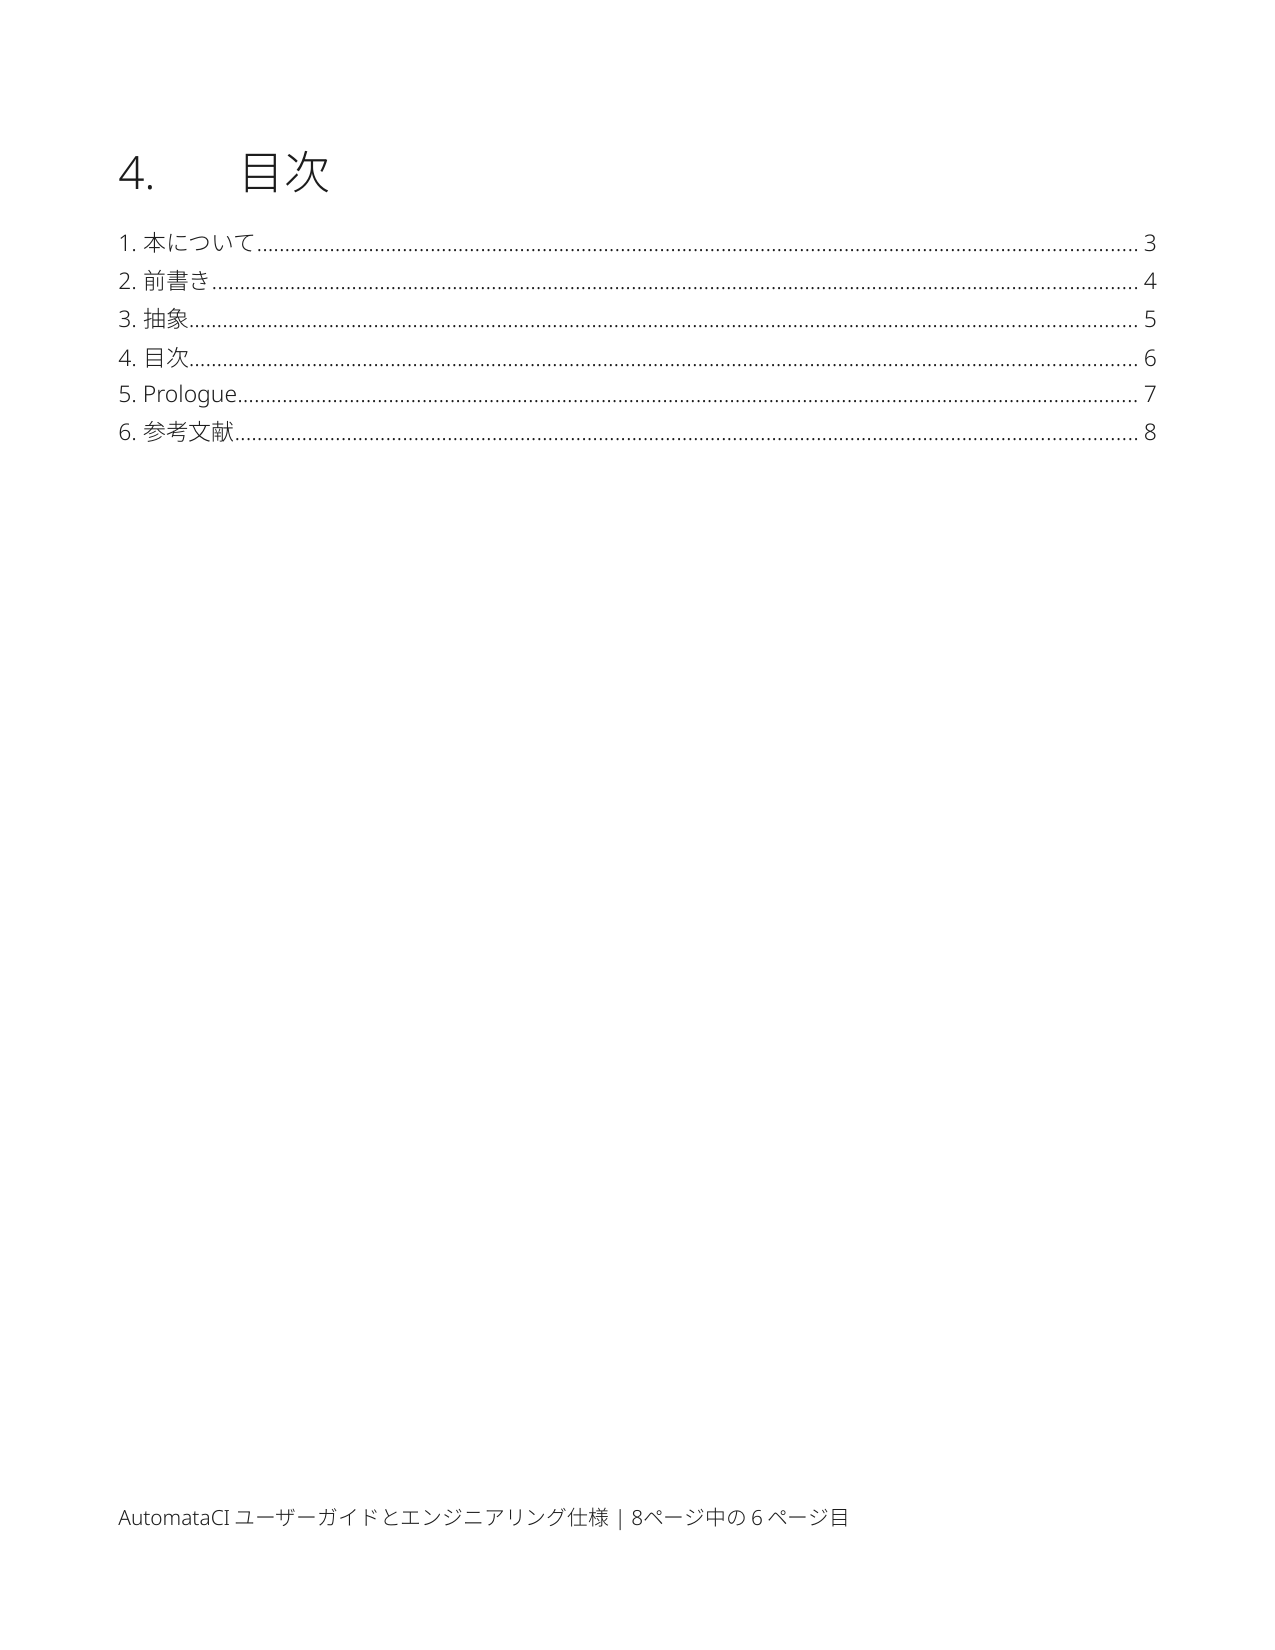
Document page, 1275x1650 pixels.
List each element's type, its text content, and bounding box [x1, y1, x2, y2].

text 1. 本について 3 [118, 224, 1157, 258]
subtitle 目次 [118, 136, 1157, 203]
text 4. 目次 6 [118, 339, 1157, 373]
text 6. 参考文献 8 [118, 414, 1157, 447]
text 3. 抽象 5 [118, 301, 1157, 334]
text 2. 前書き 4 [118, 263, 1157, 296]
text 5. Prologue 7 [118, 378, 1157, 409]
